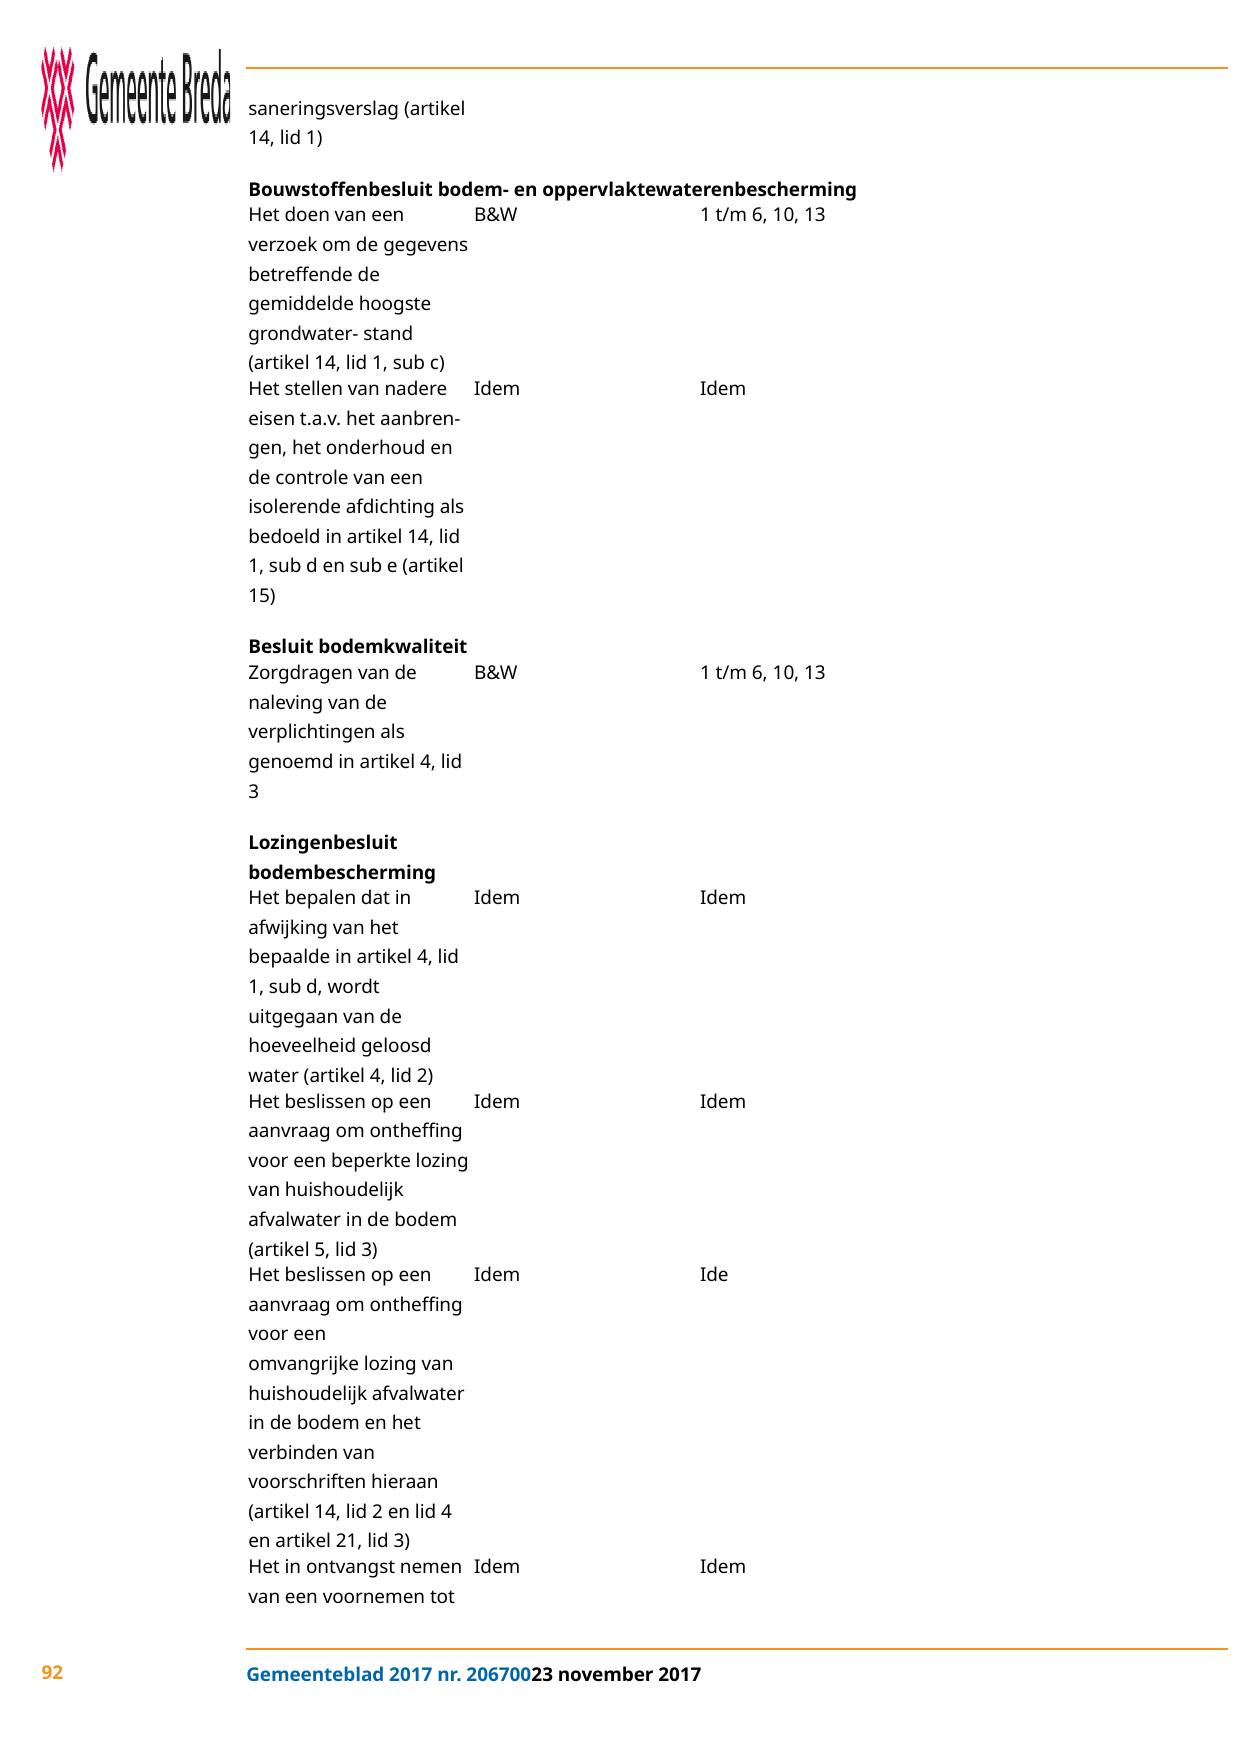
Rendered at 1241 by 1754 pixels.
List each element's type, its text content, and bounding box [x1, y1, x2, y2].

table_cell Idem [700, 1088, 926, 1261]
table_cell Het bepalen dat in afwijking van het bepaalde in artikel 4, lid 1, sub d, wordt uitgegaan van de hoeveelheid geloosd water (artikel 4, lid 2) [248, 885, 474, 1088]
table_cell Idem [474, 375, 700, 608]
table_cell [248, 804, 474, 829]
table_cell B&W [474, 660, 700, 803]
table_cell [248, 608, 474, 634]
table_cell [700, 608, 926, 634]
table_cell [926, 804, 1152, 829]
table_cell [926, 1261, 1152, 1553]
table_cell [926, 660, 1152, 803]
table_cell 1 t/m 6, 10, 13 [700, 660, 926, 803]
table_cell [926, 885, 1152, 1088]
picture [41, 47, 231, 172]
table_cell Het stellen van nadere eisen t.a.v. het aanbren- gen, het onderhoud en de controle van een isolerende afdichting als bedoeld in artikel 14, lid 1, sub d en sub e (artikel 15) [248, 375, 474, 608]
table_cell [700, 804, 926, 829]
table_cell [474, 95, 700, 150]
table_cell 1 t/m 6, 10, 13 [700, 202, 926, 375]
table_cell Zorgdragen van de naleving van de verplichtingen als genoemd in artikel 4, lid 3 [248, 660, 474, 803]
table_cell [474, 829, 700, 884]
table_cell Bouwstoffenbesluit bodem- en oppervlaktewaterenbescherming [248, 176, 1152, 202]
table_cell [926, 608, 1152, 634]
table_cell Idem [474, 1088, 700, 1261]
table_cell [700, 634, 926, 659]
table_cell [700, 829, 926, 884]
table_cell Idem [474, 885, 700, 1088]
table_cell Het doen van een verzoek om de gegevens betreffende de gemiddelde hoogste grondwater- stand (artikel 14, lid 1, sub c) [248, 202, 474, 375]
table_cell Idem [700, 1554, 926, 1609]
table_cell [248, 150, 474, 176]
table_cell [926, 1088, 1152, 1261]
table_cell Idem [700, 885, 926, 1088]
table_cell Het beslissen op een aanvraag om ontheffing voor een beperkte lozing van huishoudelijk afvalwater in de bodem (artikel 5, lid 3) [248, 1088, 474, 1261]
table_cell Idem [474, 1554, 700, 1609]
table_cell [700, 150, 926, 176]
table_cell [474, 804, 700, 829]
table_cell Het beslissen op een aanvraag om ontheffing voor een omvangrijke lozing van huishoudelijk afvalwater in de bodem en het verbinden van voorschriften hieraan (artikel 14, lid 2 en lid 4 en artikel 21, lid 3) [248, 1261, 474, 1553]
table_cell [474, 634, 700, 659]
table_cell saneringsverslag (artikel 14, lid 1) [248, 95, 474, 150]
table_cell Ide [700, 1261, 926, 1553]
table_cell [926, 202, 1152, 375]
table_cell [474, 150, 700, 176]
table_cell [926, 1554, 1152, 1609]
table_cell [474, 608, 700, 634]
table_cell Het in ontvangst nemen van een voornemen tot [248, 1554, 474, 1609]
table_cell Lozingenbesluit bodembescherming [248, 829, 474, 884]
table_cell Idem [474, 1261, 700, 1553]
table_cell Besluit bodemkwaliteit [248, 634, 474, 659]
table_cell [926, 95, 1152, 150]
table_cell [926, 150, 1152, 176]
table_cell [926, 375, 1152, 608]
table_cell [926, 634, 1152, 659]
table_cell Idem [700, 375, 926, 608]
table_cell [700, 95, 926, 150]
table_cell [926, 829, 1152, 884]
table_cell B&W [474, 202, 700, 375]
